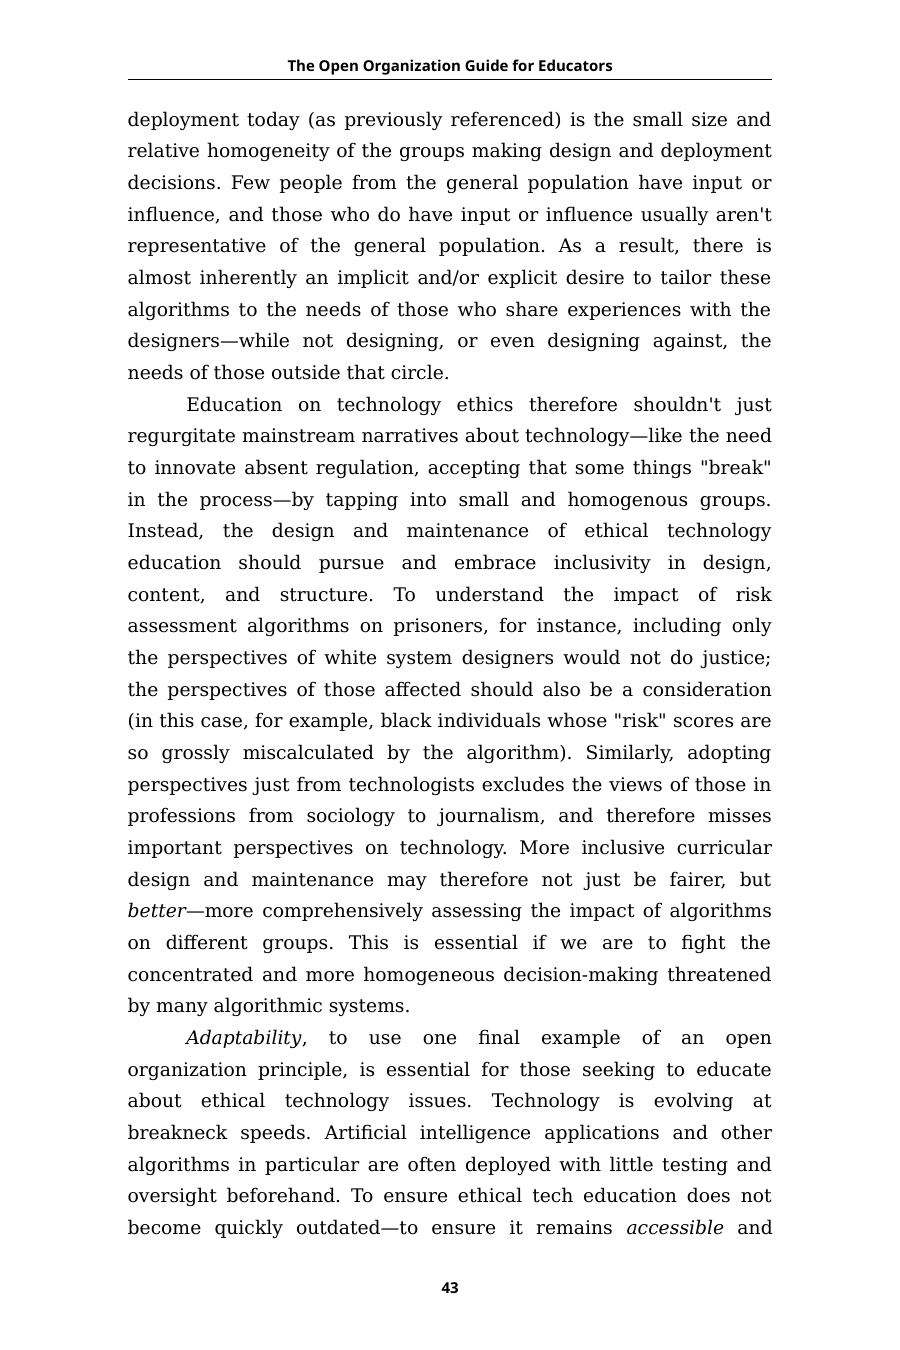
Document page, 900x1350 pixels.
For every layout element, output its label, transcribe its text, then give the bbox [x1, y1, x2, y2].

text Adaptability, to use one final example of an open organization principle, is essential for those seeking to educate about ethical technology issues. Technology is evolving at breakneck speeds. Artificial intelligence applications and other algorithms in particular are often deployed with little testing and oversight beforehand. To ensure ethical tech education does not become quickly outdated—to ensure it remains accessible and [127, 1027, 772, 1239]
text Education on technology ethics therefore shouldn't just regurgitate mainstream narratives about technology—like the need to innovate absent regulation, accepting that some things "break" in the process—by tapping into small and homogenous groups. Instead, the design and maintenance of ethical technology education should pursue and embrace inclusivity in design, content, and structure. To understand the impact of risk assessment algorithms on prisoners, for instance, including only the perspectives of white system designers would not do justice; the perspectives of those affected should also be a consideration (in this case, for example, black individuals whose "risk" scores are so grossly miscalculated by the algorithm). Similarly, adopting perspectives just from technologists excludes the views of those in professions from sociology to journalism, and therefore misses important perspectives on technology. More inclusive curricular design and maintenance may therefore not just be fairer, but better—more comprehensively assessing the impact of algorithms on different groups. This is essential if we are to fight the concentrated and more homogeneous decision-making threatened by many algorithmic systems. [127, 394, 772, 1017]
text deployment today (as previously referenced) is the small size and relative homogeneity of the groups making design and deployment decisions. Few people from the general population have input or influence, and those who do have input or influence usually aren't representative of the general population. As a result, there is almost inherently an implicit and/or explicit desire to tailor these algorithms to the needs of those who share experiences with the designers—while not designing, or even designing against, the needs of those outside that circle. [127, 109, 772, 384]
